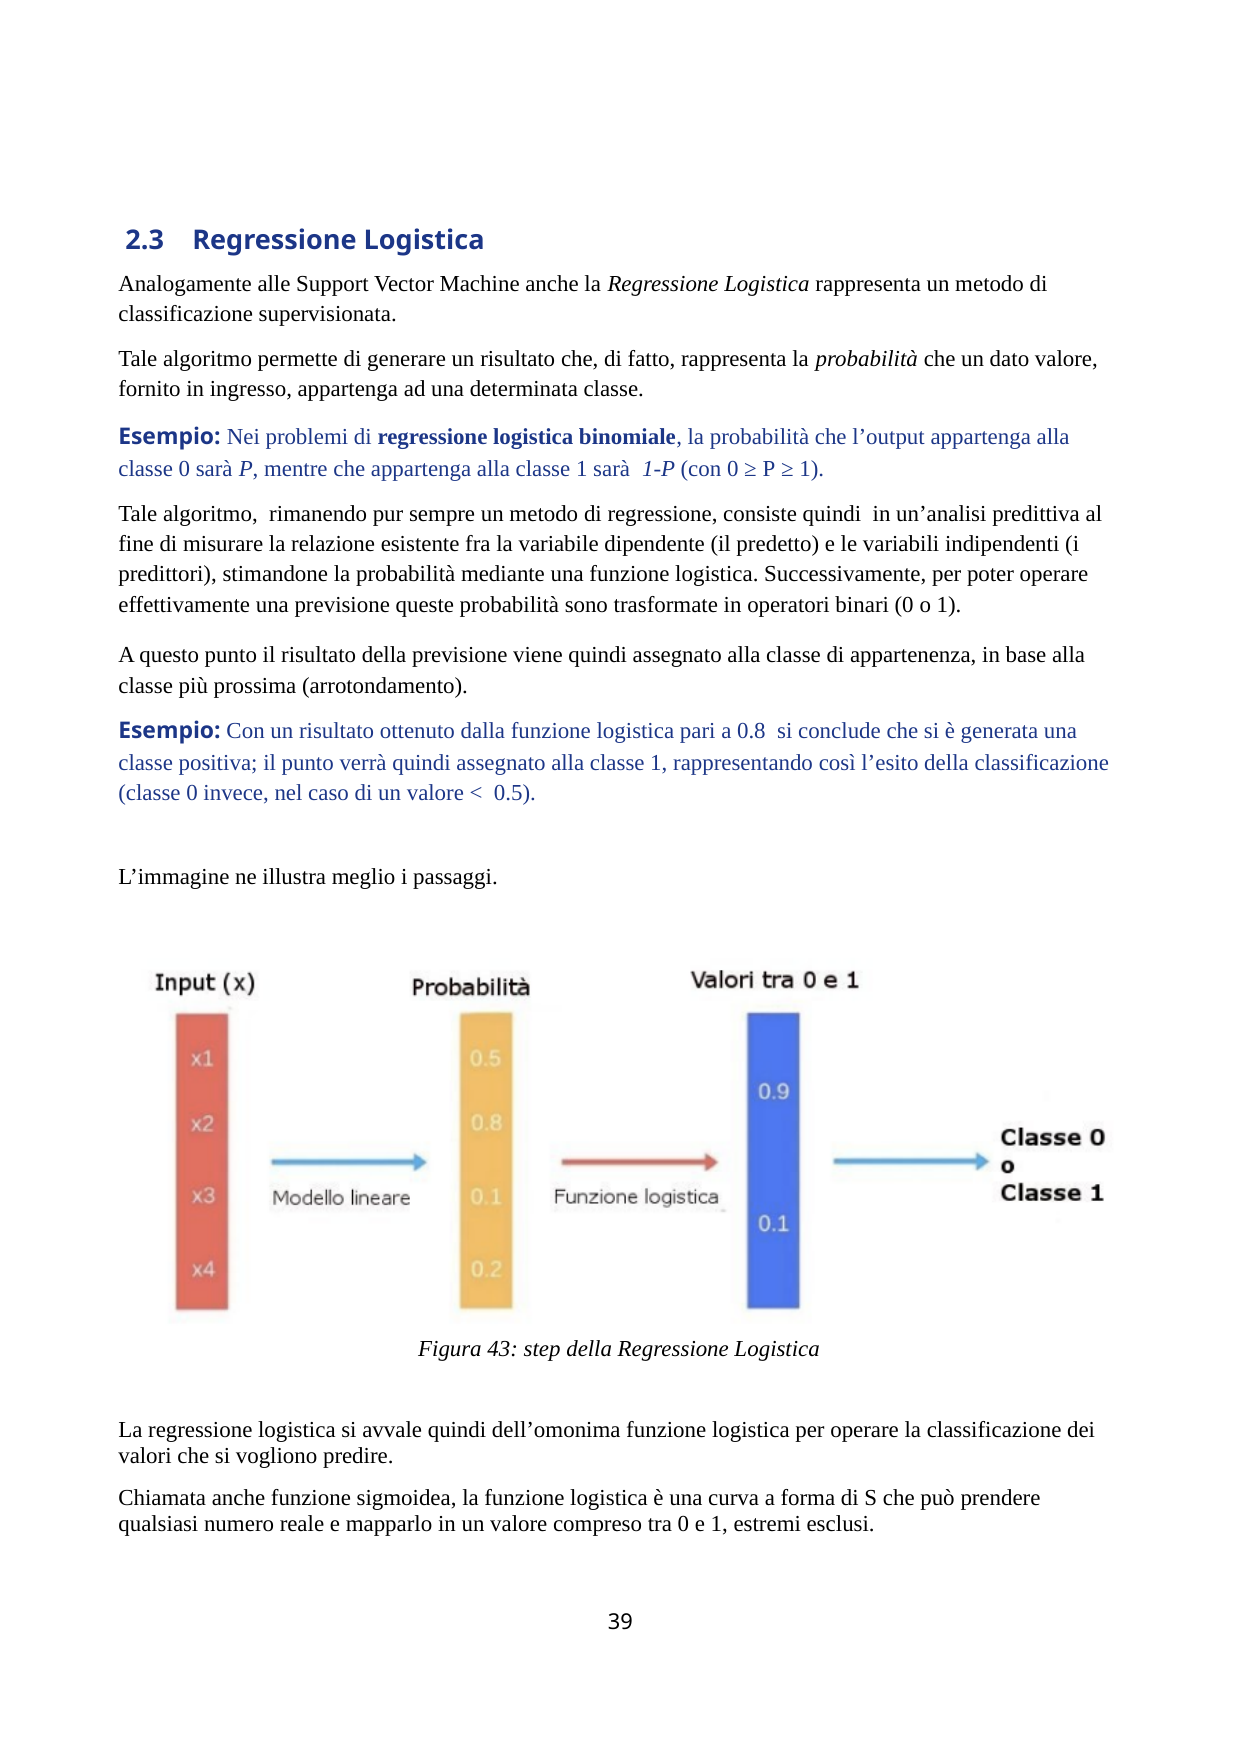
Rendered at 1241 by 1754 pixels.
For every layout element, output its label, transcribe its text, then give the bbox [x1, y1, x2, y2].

text Esempio: Con un risultato ottenuto dalla funzione logistica pari a 0.8 si conclude che si è generata una classe positiva; il punto verrà quindi assegnato alla classe 1, rappresentando così l’esito della classificazione (classe 0 invece, nel caso di un valore < 0.5). [118, 714, 1122, 805]
subtitle Regressione Logistica [118, 221, 1122, 258]
text A questo punto il risultato della previsione viene quindi assegnato alla classe di appartenenza, in base alla classe più prossima (arrotondamento). [118, 641, 1122, 698]
picture [118, 941, 1123, 1328]
text Figura 43: step della Regressione Logistica [118, 1328, 1122, 1361]
text Chiamata anche funzione sigmoidea, la funzione logistica è una curva a forma di S che può prendere qualsiasi numero reale e mapparlo in un valore compreso tra 0 e 1, estremi esclusi. [118, 1483, 1122, 1536]
text La regressione logistica si avvale quindi dell’omonima funzione logistica per operare la classificazione dei valori che si vogliono predire. [118, 1416, 1122, 1469]
text Analogamente alle Support Vector Machine anche la Regressione Logistica rappresenta un metodo di classificazione supervisionata. [118, 270, 1122, 327]
text Tale algoritmo permette di generare un risultato che, di fatto, rappresenta la probabilità che un dato valore, fornito in ingresso, appartenga ad una determinata classe. [118, 345, 1122, 402]
text Esempio: Nei problemi di regressione logistica binomiale, la probabilità che l’output appartenga alla classe 0 sarà P, mentre che appartenga alla classe 1 sarà 1-P (con 0 ≥ P ≥ 1). [118, 420, 1122, 482]
text L’immagine ne illustra meglio i passaggi. [118, 863, 1122, 889]
text Tale algoritmo, rimanendo pur sempre un metodo di regressione, consiste quindi in un’analisi predittiva al fine di misurare la relazione esistente fra la variabile dipendente (il predetto) e le variabili indipendenti (i predittori), stimandone la probabilità mediante una funzione logistica. Successivamente, per poter operare effettivamente una previsione queste probabilità sono trasformate in operatori binari (0 o 1). [118, 500, 1122, 617]
